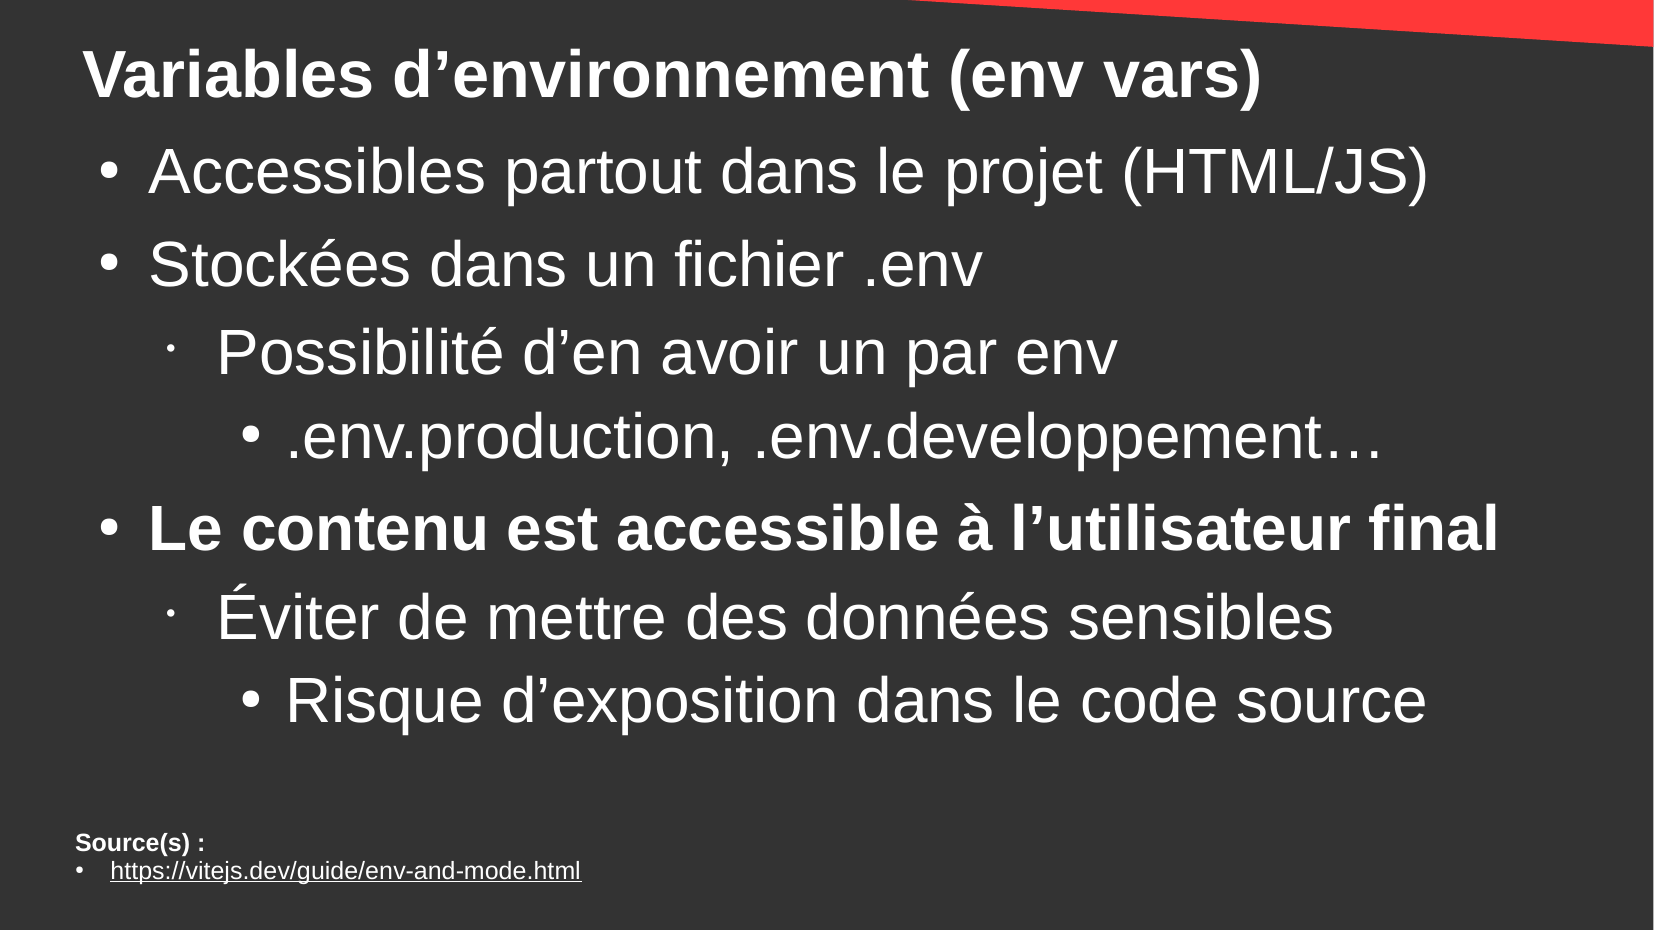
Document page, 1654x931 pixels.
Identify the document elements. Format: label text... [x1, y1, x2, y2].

text_box [907, 0, 1654, 47]
text_box Source(s) : https://vitejs.dev/guide/env-and-mode.html [60, 821, 1546, 931]
title Variables d’environnement (env vars) [82, 37, 1571, 114]
list Accessibles partout dans le projet (HTML/JS) Stockées dans un fichier .env Possibilité d’en avoir un par env .env.production, .env.developpement… Le contenu est accessible à l’utilisateur final Éviter de mettre des données sensibles Risque d’exposition dans le code source [80, 135, 1620, 739]
